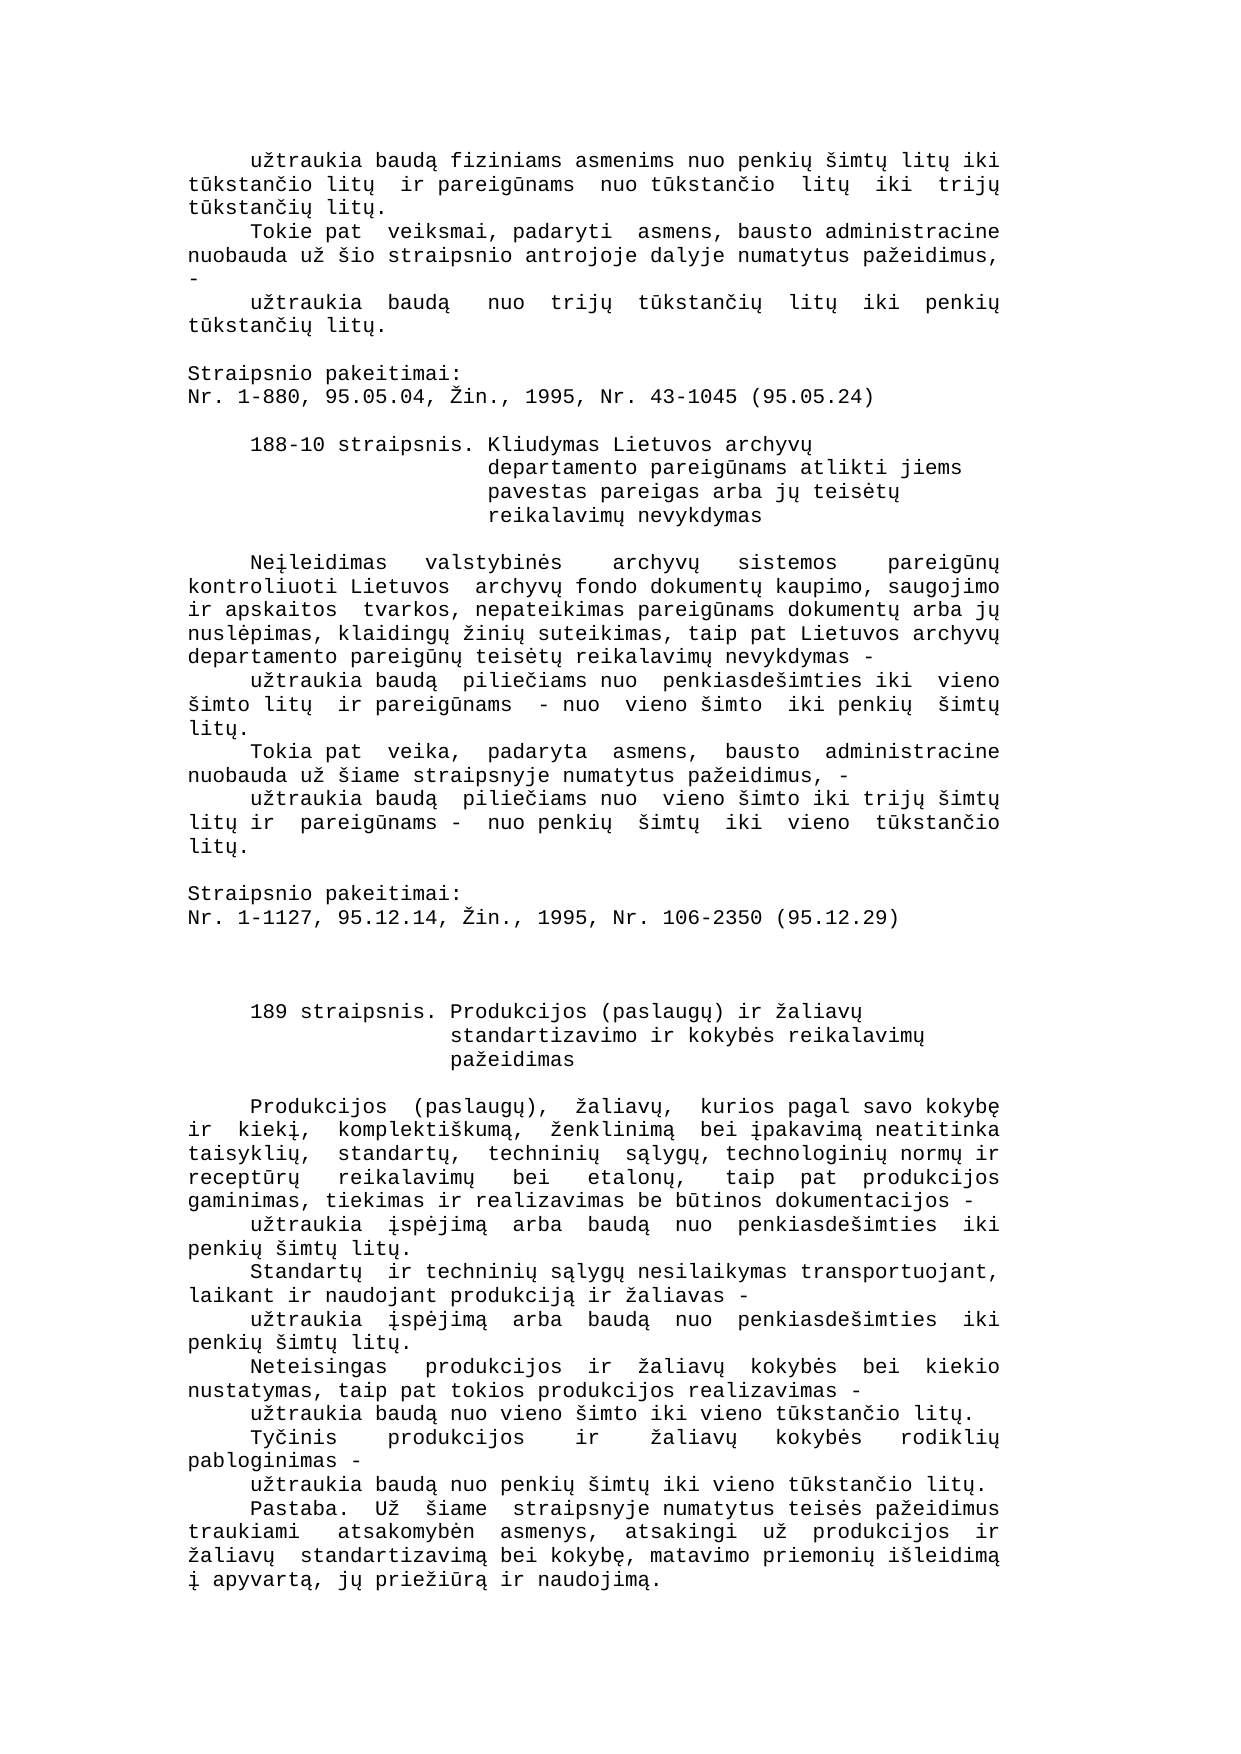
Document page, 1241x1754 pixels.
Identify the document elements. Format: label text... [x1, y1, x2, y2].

text užtraukia įspėjimą arba baudą nuo penkiasdešimties iki [187, 1309, 1053, 1332]
text - [187, 268, 1053, 292]
text užtraukia baudą piliečiams nuo penkiasdešimties iki vieno [187, 670, 1053, 694]
text užtraukia baudą piliečiams nuo vieno šimto iki trijų šimtų [187, 788, 1053, 812]
text tūkstančių litų. [187, 197, 1053, 221]
text ir apskaitos tvarkos, nepateikimas pareigūnams dokumentų arba jų [187, 599, 1053, 623]
text reikalavimų nevykdymas [187, 505, 1053, 528]
text ir kiekį, komplektiškumą, ženklinimą bei įpakavimą neatitinka [187, 1119, 1053, 1143]
text pavestas pareigas arba jų teisėtų [187, 481, 1053, 505]
text Tyčinis produkcijos ir žaliavų kokybės rodiklių [187, 1427, 1053, 1451]
text laikant ir naudojant produkciją ir žaliavas - [187, 1285, 1053, 1309]
text į apyvartą, jų priežiūrą ir naudojimą. [187, 1569, 1053, 1592]
text departamento pareigūnų teisėtų reikalavimų nevykdymas - [187, 647, 1053, 670]
text penkių šimtų litų. [187, 1238, 1053, 1261]
text tūkstančio litų ir pareigūnams nuo tūkstančio litų iki trijų [187, 174, 1053, 197]
text standartizavimo ir kokybės reikalavimų [187, 1025, 1053, 1048]
text 189 straipsnis. Produkcijos (paslaugų) ir žaliavų [187, 1001, 1053, 1025]
text žaliavų standartizavimą bei kokybę, matavimo priemonių išleidimą [187, 1545, 1053, 1569]
text traukiami atsakomybėn asmenys, atsakingi už produkcijos ir [187, 1521, 1053, 1545]
text gaminimas, tiekimas ir realizavimas be būtinos dokumentacijos - [187, 1190, 1053, 1214]
text Produkcijos (paslaugų), žaliavų, kurios pagal savo kokybę [187, 1096, 1053, 1119]
text šimto litų ir pareigūnams - nuo vieno šimto iki penkių šimtų [187, 694, 1053, 717]
text pažeidimas [187, 1048, 1053, 1072]
text užtraukia baudą nuo vieno šimto iki vieno tūkstančio litų. [187, 1403, 1053, 1427]
text Straipsnio pakeitimai: [187, 363, 1053, 386]
text pabloginimas - [187, 1451, 1053, 1474]
text Standartų ir techninių sąlygų nesilaikymas transportuojant, [187, 1261, 1053, 1285]
text 188-10 straipsnis. Kliudymas Lietuvos archyvų [187, 434, 1053, 457]
text Nr. 1-880, 95.05.04, Žin., 1995, Nr. 43-1045 (95.05.24) [187, 386, 1053, 410]
text litų ir pareigūnams - nuo penkių šimtų iki vieno tūkstančio [187, 812, 1053, 836]
text tūkstančių litų. [187, 316, 1053, 339]
text užtraukia baudą nuo trijų tūkstančių litų iki penkių [187, 292, 1053, 316]
text penkių šimtų litų. [187, 1332, 1053, 1356]
text taisyklių, standartų, techninių sąlygų, technologinių normų ir [187, 1143, 1053, 1167]
text nuobauda už šiame straipsnyje numatytus pažeidimus, - [187, 765, 1053, 788]
text Pastaba. Už šiame straipsnyje numatytus teisės pažeidimus [187, 1498, 1053, 1521]
text Neteisingas produkcijos ir žaliavų kokybės bei kiekio [187, 1356, 1053, 1379]
text departamento pareigūnams atlikti jiems [187, 457, 1053, 481]
text Tokia pat veika, padaryta asmens, bausto administracine [187, 741, 1053, 765]
text litų. [187, 717, 1053, 741]
text Straipsnio pakeitimai: [187, 883, 1053, 907]
text užtraukia įspėjimą arba baudą nuo penkiasdešimties iki [187, 1214, 1053, 1238]
text užtraukia baudą fiziniams asmenims nuo penkių šimtų litų iki [187, 150, 1053, 174]
text Neįleidimas valstybinės archyvų sistemos pareigūnų [187, 552, 1053, 576]
text receptūrų reikalavimų bei etalonų, taip pat produkcijos [187, 1167, 1053, 1190]
text Tokie pat veiksmai, padaryti asmens, bausto administracine [187, 221, 1053, 244]
text Nr. 1-1127, 95.12.14, Žin., 1995, Nr. 106-2350 (95.12.29) [187, 907, 1053, 930]
text nustatymas, taip pat tokios produkcijos realizavimas - [187, 1379, 1053, 1403]
text užtraukia baudą nuo penkių šimtų iki vieno tūkstančio litų. [187, 1474, 1053, 1498]
text kontroliuoti Lietuvos archyvų fondo dokumentų kaupimo, saugojimo [187, 576, 1053, 599]
text litų. [187, 836, 1053, 859]
text nuslėpimas, klaidingų žinių suteikimas, taip pat Lietuvos archyvų [187, 623, 1053, 647]
text nuobauda už šio straipsnio antrojoje dalyje numatytus pažeidimus, [187, 244, 1053, 268]
